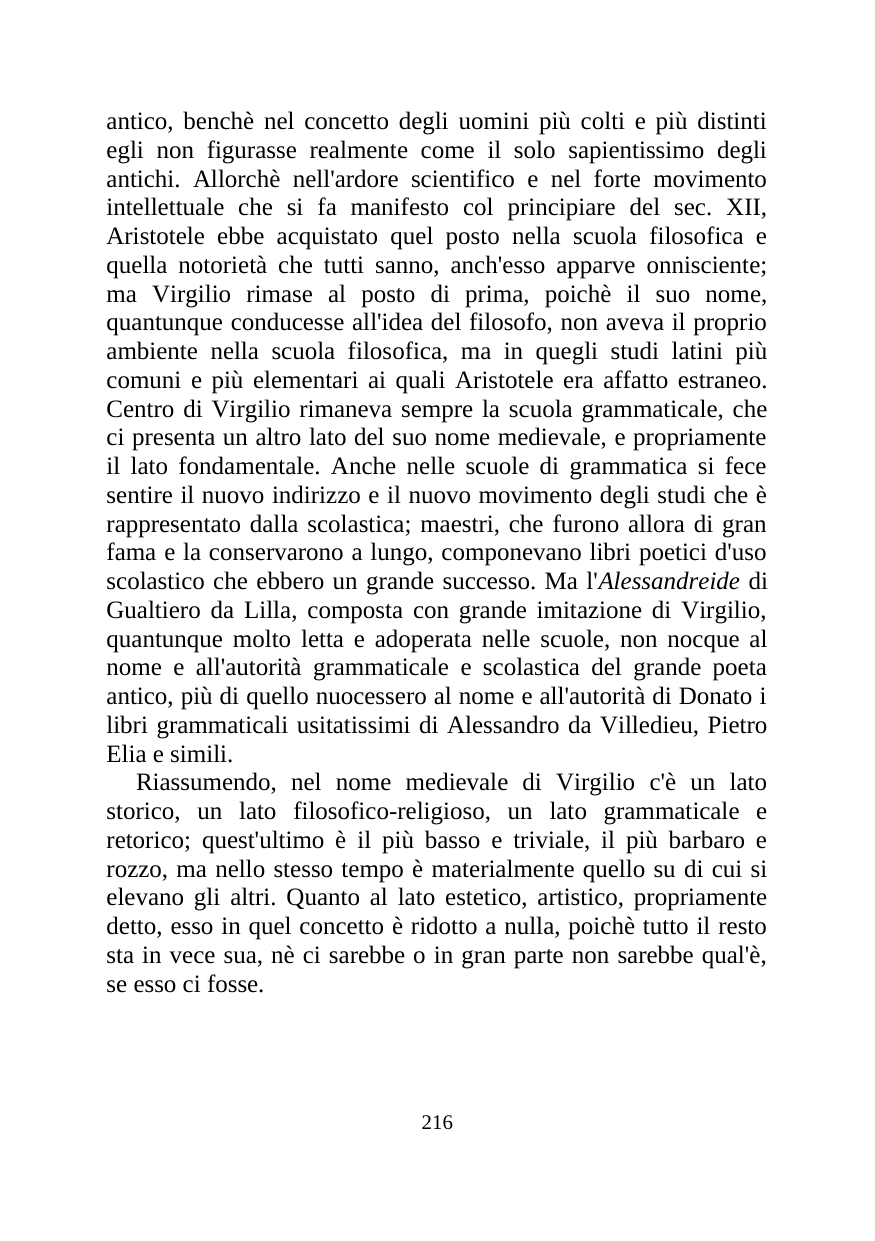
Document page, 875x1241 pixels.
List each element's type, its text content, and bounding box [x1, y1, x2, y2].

text Riassumendo, nel nome medievale di Virgilio c'è un lato storico, un lato filosofico-religioso, un lato grammaticale e retorico; quest'ultimo è il più basso e triviale, il più barbaro e rozzo, ma nello stesso tempo è materialmente quello su di cui si elevano gli altri. Quanto al lato estetico, artistico, propriamente detto, esso in quel concetto è ridotto a nulla, poichè tutto il resto sta in vece sua, nè ci sarebbe o in gran parte non sarebbe qual'è, se esso ci fosse. [106, 767, 768, 997]
text antico, benchè nel concetto degli uomini più colti e più distinti egli non figurasse realmente come il solo sapientissimo degli antichi. Allorchè nell'ardore scientifico e nel forte movimento intellettuale che si fa manifesto col principiare del sec. XII, Aristotele ebbe acquistato quel posto nella scuola filosofica e quella notorietà che tutti sanno, anch'esso apparve onnisciente; ma Virgilio rimase al posto di prima, poichè il suo nome, quantunque conducesse all'idea del filosofo, non aveva il proprio ambiente nella scuola filosofica, ma in quegli studi latini più comuni e più elementari ai quali Aristotele era affatto estraneo. Centro di Virgilio rimaneva sempre la scuola grammaticale, che ci presenta un altro lato del suo nome medievale, e propriamente il lato fondamentale. Anche nelle scuole di grammatica si fece sentire il nuovo indirizzo e il nuovo movimento degli studi che è rappresentato dalla scolastica; maestri, che furono allora di gran fama e la conservarono a lungo, componevano libri poetici d'uso scolastico che ebbero un grande successo. Ma l'Alessandreide di Gualtiero da Lilla, composta con grande imitazione di Virgilio, quantunque molto letta e adoperata nelle scuole, non nocque al nome e all'autorità grammaticale e scolastica del grande poeta antico, più di quello nuocessero al nome e all'autorità di Donato i libri grammaticali usitatissimi di Alessandro da Villedieu, Pietro Elia e simili. [106, 106, 768, 767]
